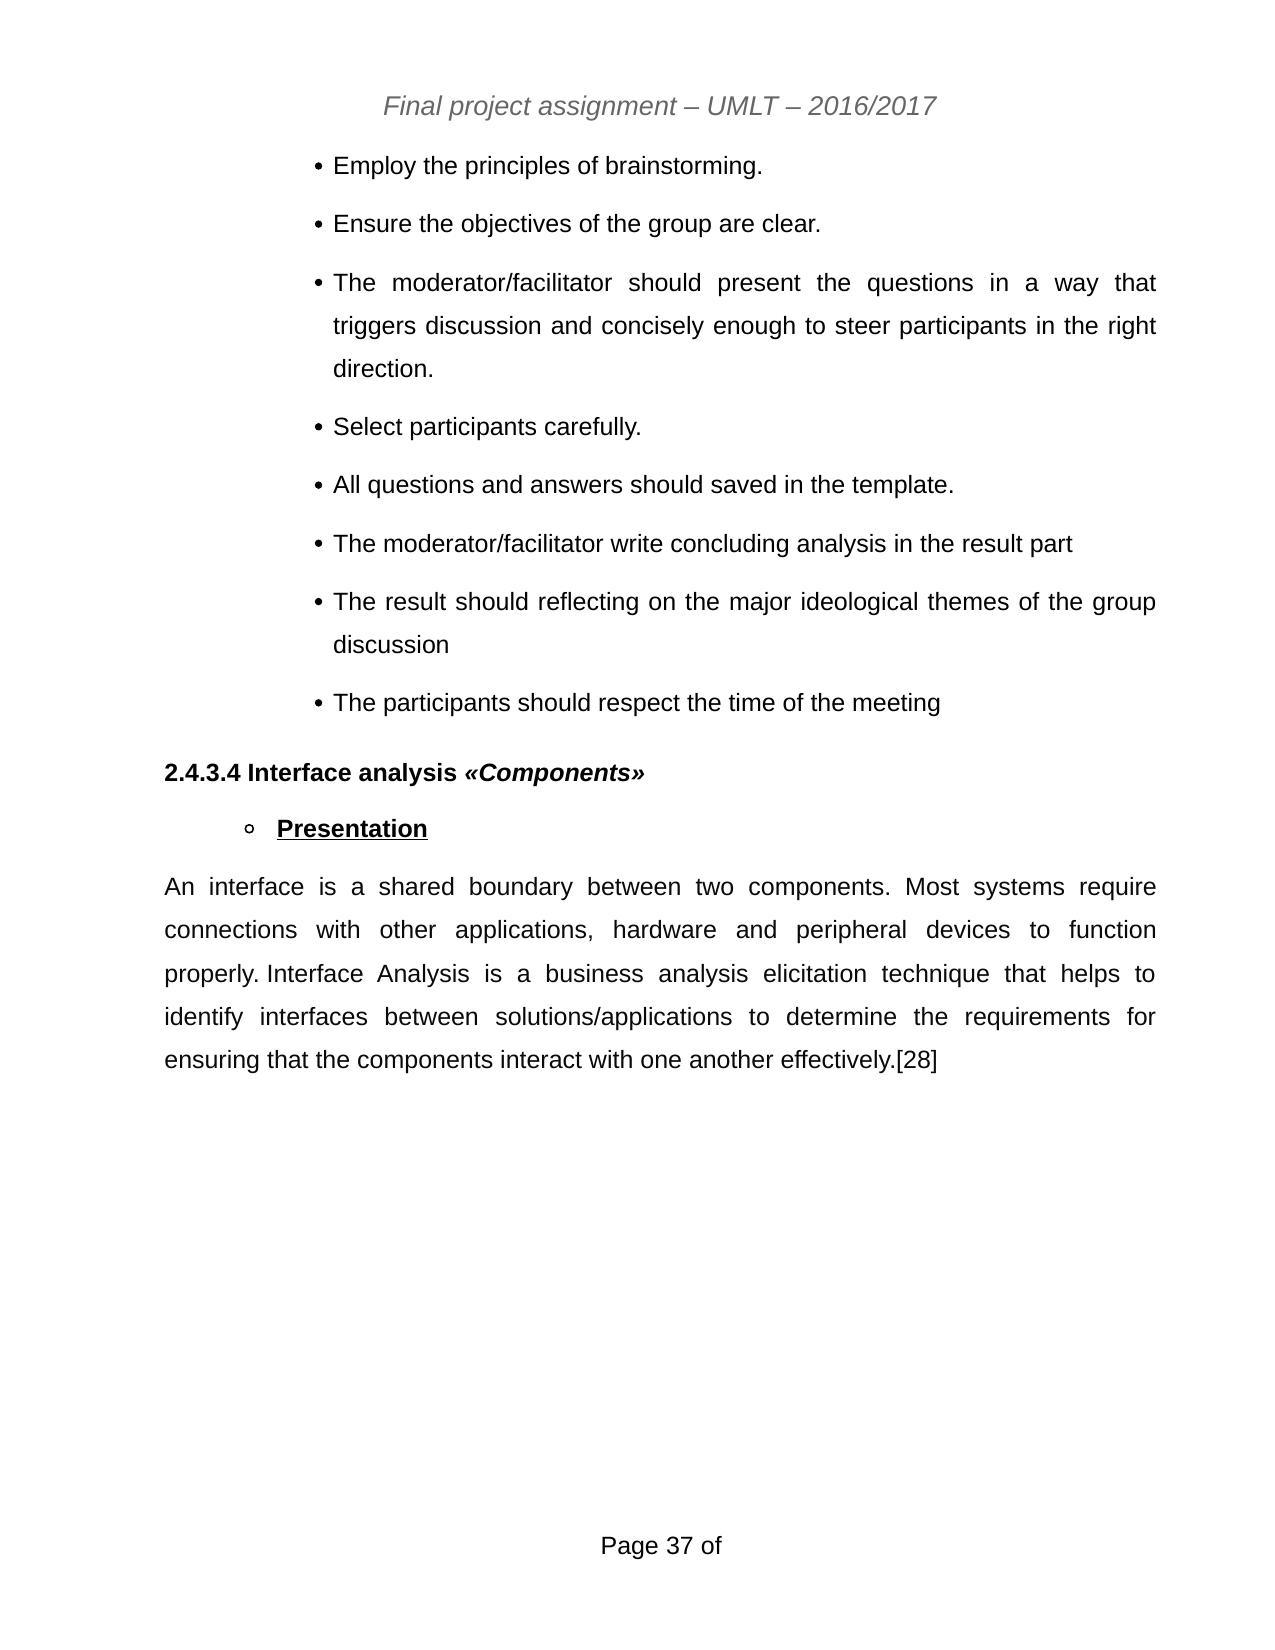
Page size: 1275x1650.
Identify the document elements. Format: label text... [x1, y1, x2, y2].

list All questions and answers should saved in the template. [314, 470, 1158, 499]
list Employ the principles of brainstorming. [314, 151, 1158, 180]
list The moderator/facilitator should present the questions in a way that triggers discussion and concisely enough to steer participants in the right direction. [314, 268, 1158, 383]
subtitle 2.4.3.4 Interface analysis «Components» [164, 758, 1158, 787]
list The result should reflecting on the major ideological themes of the group discussion [314, 587, 1158, 659]
list Presentation [239, 814, 1158, 843]
list The participants should respect the time of the meeting [314, 688, 1158, 717]
list Ensure the objectives of the group are clear. [314, 209, 1158, 238]
list An interface is a shared boundary between two components. Most systems require connections with other applications, hardware and peripheral devices to function properly. Interface Analysis is a business analysis elicitation technique that helps to identify interfaces between solutions/applications to determine the requirements for ensuring that the components interact with one another effectively.[28] [164, 872, 1158, 1074]
list Select participants carefully. [314, 412, 1158, 441]
list The moderator/facilitator write concluding analysis in the result part [314, 529, 1158, 557]
